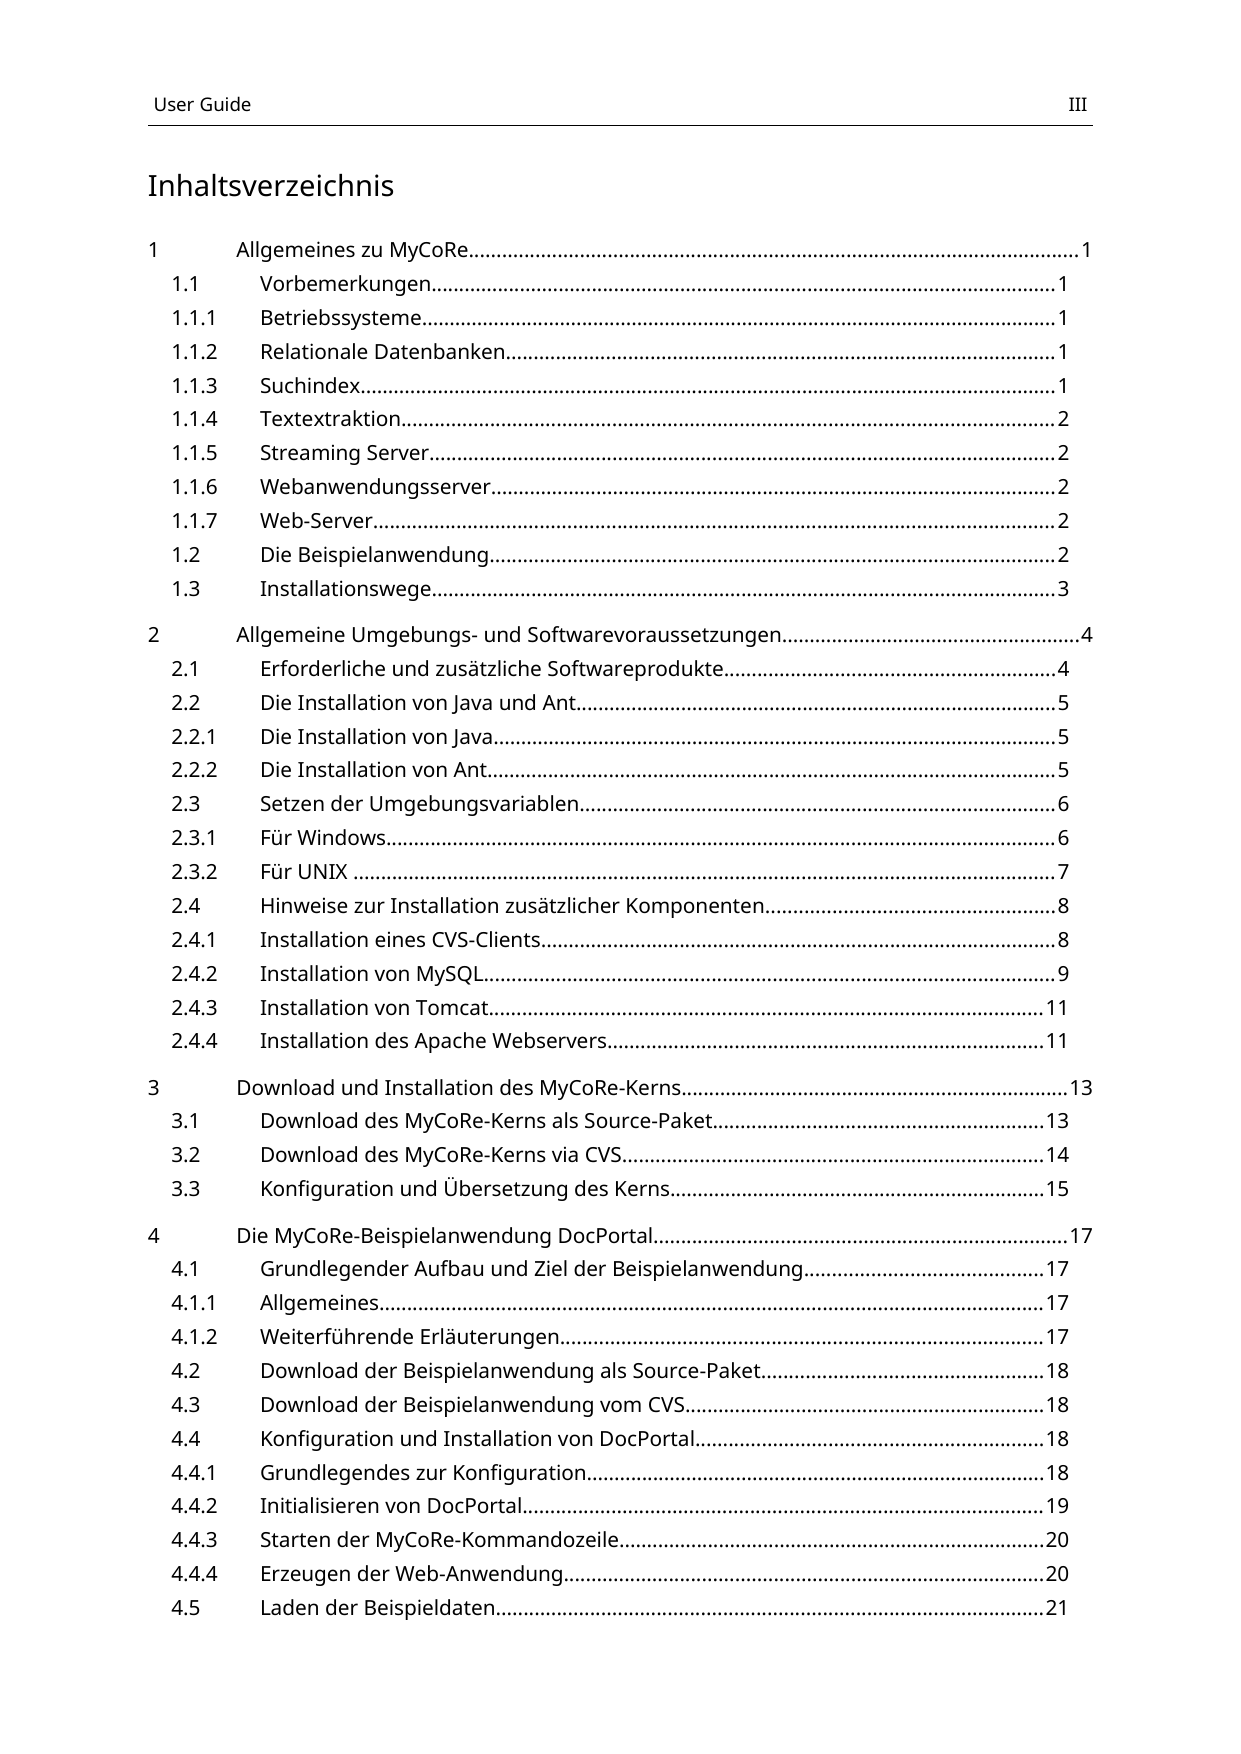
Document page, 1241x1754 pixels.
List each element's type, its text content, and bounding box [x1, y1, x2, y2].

text 2.2.2 Die Installation von Ant 5 [171, 756, 1069, 784]
text 1 Allgemeines zu MyCoRe 1 [148, 235, 1093, 263]
text 3.1 Download des MyCoRe-Kerns als Source-Paket 13 [171, 1107, 1069, 1135]
text 3.2 Download des MyCoRe-Kerns via CVS 14 [171, 1141, 1069, 1169]
text 1.2 Die Beispielanwendung 2 [171, 540, 1069, 568]
text 2.1 Erforderliche und zusätzliche Softwareprodukte 4 [171, 654, 1069, 682]
text 2.2 Die Installation von Java und Ant 5 [171, 688, 1069, 716]
text Inhaltsverzeichnis [148, 165, 1093, 204]
text 2.4 Hinweise zur Installation zusätzlicher Komponenten 8 [171, 891, 1069, 919]
text 1.3 Installationswege 3 [171, 574, 1069, 602]
text 4.1.2 Weiterführende Erläuterungen 17 [171, 1322, 1069, 1351]
text 1.1.6 Webanwendungsserver 2 [171, 472, 1069, 501]
text 4.4.2 Initialisieren von DocPortal 19 [171, 1492, 1069, 1520]
text 4.4.1 Grundlegendes zur Konfiguration 18 [171, 1458, 1069, 1486]
text 4.4 Konfiguration und Installation von DocPortal 18 [171, 1424, 1069, 1452]
text 3.3 Konfiguration und Übersetzung des Kerns 15 [171, 1174, 1069, 1203]
text 4.4.4 Erzeugen der Web-Anwendung 20 [171, 1559, 1069, 1587]
text 2.2.1 Die Installation von Java 5 [171, 722, 1069, 750]
text 4.1.1 Allgemeines 17 [171, 1288, 1069, 1317]
text 1.1.7 Web-Server 2 [171, 506, 1069, 534]
text 1.1.4 Textextraktion 2 [171, 404, 1069, 433]
text 4 Die MyCoRe-Beispielanwendung DocPortal 17 [148, 1221, 1093, 1249]
text 2.3 Setzen der Umgebungsvariablen 6 [171, 789, 1069, 818]
text 4.1 Grundlegender Aufbau und Ziel der Beispielanwendung 17 [171, 1254, 1069, 1283]
text 2.4.4 Installation des Apache Webservers 11 [171, 1026, 1069, 1055]
text 2.3.2 Für UNIX 7 [171, 857, 1069, 885]
text 4.2 Download der Beispielanwendung als Source-Paket 18 [171, 1356, 1069, 1384]
text 1.1 Vorbemerkungen 1 [171, 269, 1069, 297]
text 1.1.1 Betriebssysteme 1 [171, 303, 1069, 331]
text 2.4.3 Installation von Tomcat 11 [171, 993, 1069, 1021]
text 2.3.1 Für Windows 6 [171, 823, 1069, 852]
text 3 Download und Installation des MyCoRe-Kerns 13 [148, 1073, 1093, 1101]
text 4.4.3 Starten der MyCoRe-Kommandozeile 20 [171, 1525, 1069, 1554]
text 1.1.5 Streaming Server 2 [171, 438, 1069, 467]
text 4.5 Laden der Beispieldaten 21 [171, 1593, 1069, 1621]
text 1.1.2 Relationale Datenbanken 1 [171, 337, 1069, 365]
text 2.4.2 Installation von MySQL 9 [171, 959, 1069, 987]
text 2.4.1 Installation eines CVS-Clients 8 [171, 925, 1069, 953]
text 1.1.3 Suchindex 1 [171, 371, 1069, 399]
text 4.3 Download der Beispielanwendung vom CVS 18 [171, 1390, 1069, 1418]
text 2 Allgemeine Umgebungs- und Softwarevoraussetzungen 4 [148, 620, 1093, 648]
